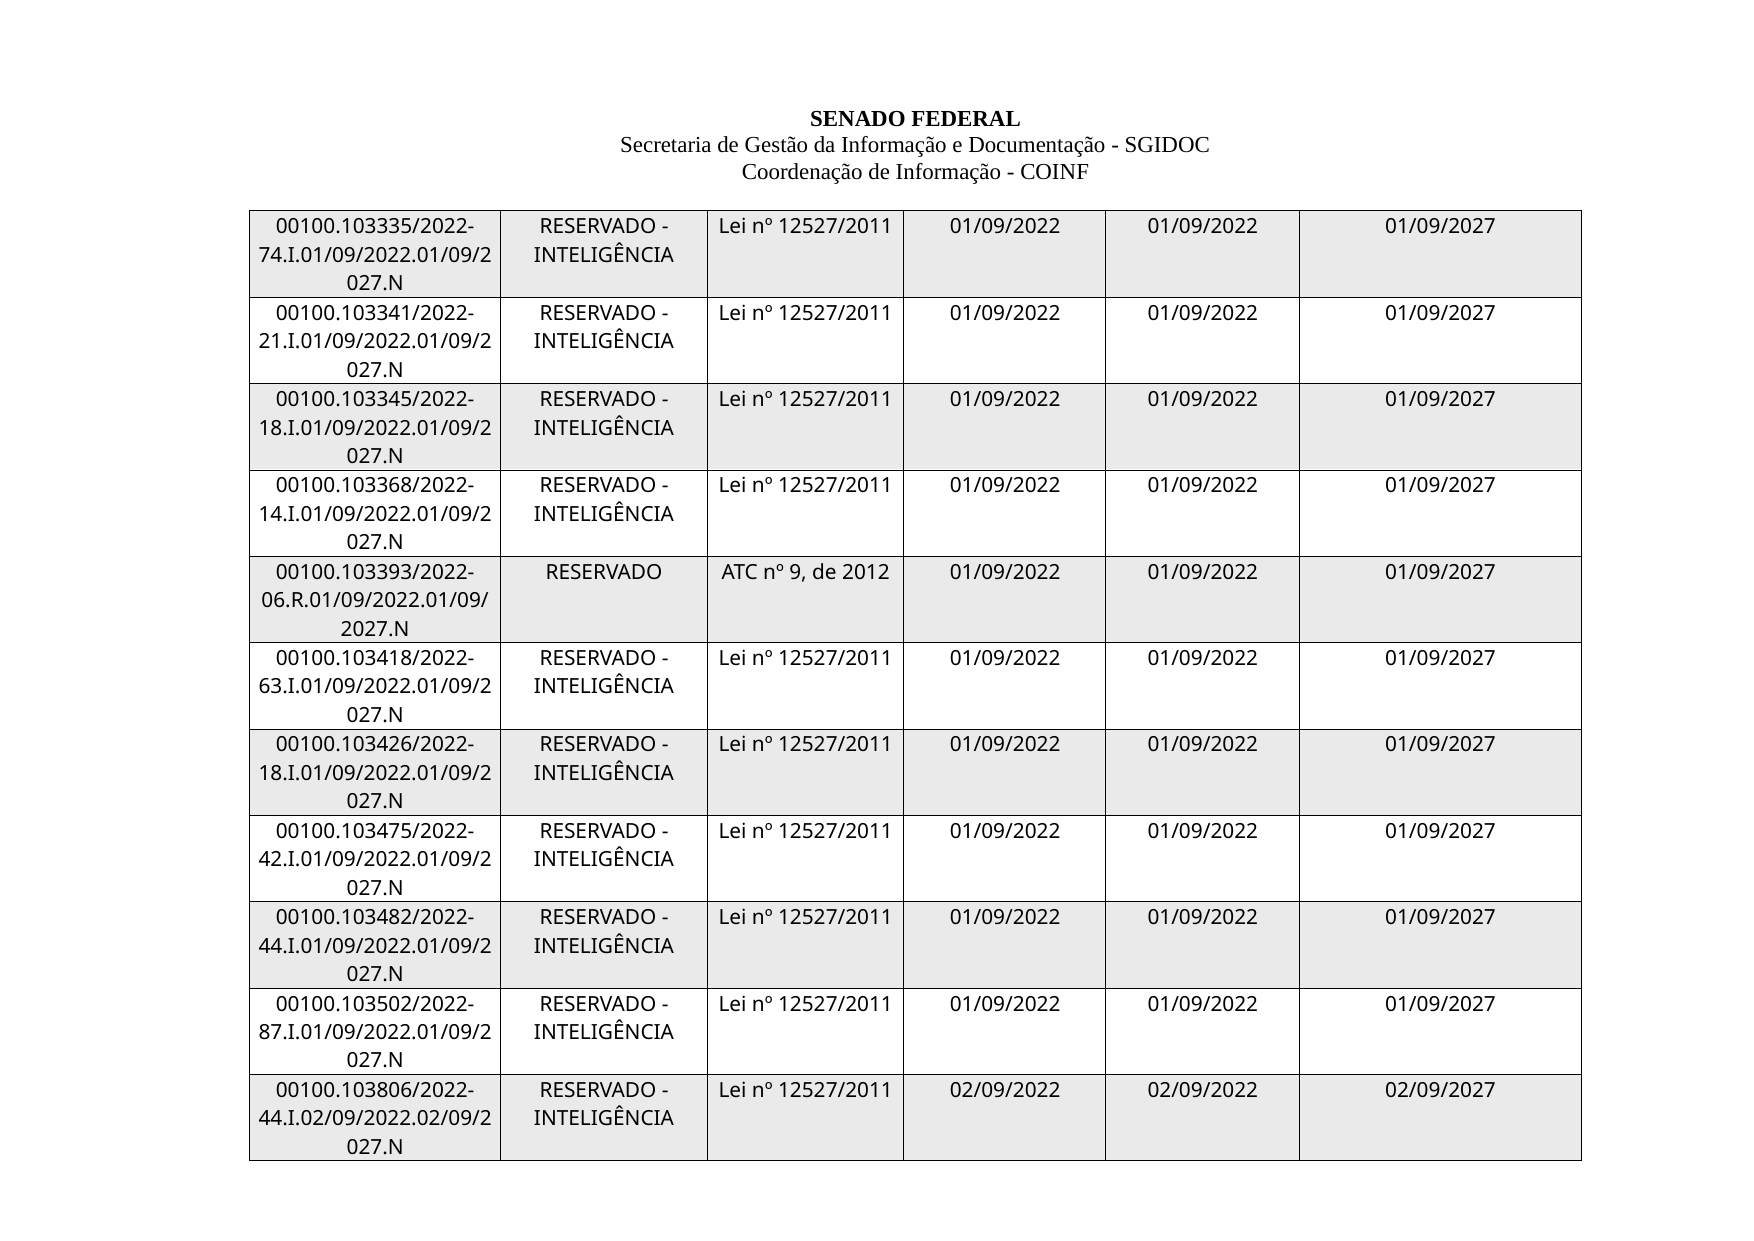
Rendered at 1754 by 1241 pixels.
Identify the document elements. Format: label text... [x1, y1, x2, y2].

table_cell 01/09/2022 [904, 298, 1105, 383]
table_cell RESERVADO - INTELIGÊNCIA [501, 902, 707, 988]
table_cell 00100.103502/2022-87.I.01/09/2022.01/09/2027.N [250, 989, 500, 1074]
table_cell 01/09/2022 [904, 902, 1105, 988]
table_cell RESERVADO - INTELIGÊNCIA [501, 384, 707, 469]
table_cell 01/09/2022 [1106, 902, 1299, 988]
table_cell 01/09/2022 [904, 211, 1105, 297]
table_cell RESERVADO [501, 557, 707, 642]
table_cell 01/09/2022 [904, 643, 1105, 728]
table_cell 01/09/2022 [1106, 557, 1299, 642]
table_cell 01/09/2022 [904, 384, 1105, 469]
table_cell 01/09/2022 [1106, 816, 1299, 901]
table_cell 00100.103393/2022-06.R.01/09/2022.01/09/2027.N [250, 557, 500, 642]
table_cell RESERVADO - INTELIGÊNCIA [501, 643, 707, 728]
table_cell 01/09/2027 [1300, 816, 1581, 901]
table_cell 01/09/2027 [1300, 384, 1581, 469]
table_cell Lei nº 12527/2011 [708, 1075, 903, 1160]
table_cell 01/09/2027 [1300, 298, 1581, 383]
table_cell 02/09/2027 [1300, 1075, 1581, 1160]
table_cell 01/09/2022 [1106, 471, 1299, 556]
table_cell 00100.103335/2022-74.I.01/09/2022.01/09/2027.N [250, 211, 500, 297]
table_cell 01/09/2022 [904, 471, 1105, 556]
table_cell RESERVADO - INTELIGÊNCIA [501, 816, 707, 901]
table_cell 00100.103426/2022-18.I.01/09/2022.01/09/2027.N [250, 730, 500, 815]
table_cell 00100.103345/2022-18.I.01/09/2022.01/09/2027.N [250, 384, 500, 469]
table_cell RESERVADO - INTELIGÊNCIA [501, 1075, 707, 1160]
table_cell Lei nº 12527/2011 [708, 298, 903, 383]
table_cell Lei nº 12527/2011 [708, 471, 903, 556]
table_cell RESERVADO - INTELIGÊNCIA [501, 211, 707, 297]
table_cell 01/09/2027 [1300, 557, 1581, 642]
table_cell 02/09/2022 [904, 1075, 1105, 1160]
table_cell ATC nº 9, de 2012 [708, 557, 903, 642]
table_cell 01/09/2022 [904, 557, 1105, 642]
table_cell Lei nº 12527/2011 [708, 730, 903, 815]
table_cell 01/09/2027 [1300, 211, 1581, 297]
table_cell 01/09/2027 [1300, 902, 1581, 988]
table_cell 01/09/2022 [1106, 298, 1299, 383]
table_cell 01/09/2022 [1106, 730, 1299, 815]
table_cell 01/09/2022 [904, 816, 1105, 901]
table_cell 01/09/2022 [904, 730, 1105, 815]
table_cell Lei nº 12527/2011 [708, 989, 903, 1074]
table_cell RESERVADO - INTELIGÊNCIA [501, 471, 707, 556]
table_cell 00100.103806/2022-44.I.02/09/2022.02/09/2027.N [250, 1075, 500, 1160]
table_cell RESERVADO - INTELIGÊNCIA [501, 298, 707, 383]
table_cell 01/09/2022 [1106, 384, 1299, 469]
table_cell Lei nº 12527/2011 [708, 384, 903, 469]
table_cell 01/09/2022 [904, 989, 1105, 1074]
table_cell 00100.103482/2022-44.I.01/09/2022.01/09/2027.N [250, 902, 500, 988]
table_cell 00100.103475/2022-42.I.01/09/2022.01/09/2027.N [250, 816, 500, 901]
table_cell Lei nº 12527/2011 [708, 211, 903, 297]
table_cell 01/09/2027 [1300, 989, 1581, 1074]
table_cell RESERVADO - INTELIGÊNCIA [501, 989, 707, 1074]
table_cell 02/09/2022 [1106, 1075, 1299, 1160]
table_cell 00100.103418/2022-63.I.01/09/2022.01/09/2027.N [250, 643, 500, 728]
table_cell 00100.103368/2022-14.I.01/09/2022.01/09/2027.N [250, 471, 500, 556]
table_cell 01/09/2027 [1300, 643, 1581, 728]
table_cell Lei nº 12527/2011 [708, 643, 903, 728]
table_cell 01/09/2027 [1300, 730, 1581, 815]
table_cell 01/09/2022 [1106, 643, 1299, 728]
table_cell 01/09/2022 [1106, 989, 1299, 1074]
table_cell 01/09/2022 [1106, 211, 1299, 297]
table_cell 00100.103341/2022-21.I.01/09/2022.01/09/2027.N [250, 298, 500, 383]
table_cell 01/09/2027 [1300, 471, 1581, 556]
table_cell Lei nº 12527/2011 [708, 902, 903, 988]
table_cell Lei nº 12527/2011 [708, 816, 903, 901]
table_cell RESERVADO - INTELIGÊNCIA [501, 730, 707, 815]
